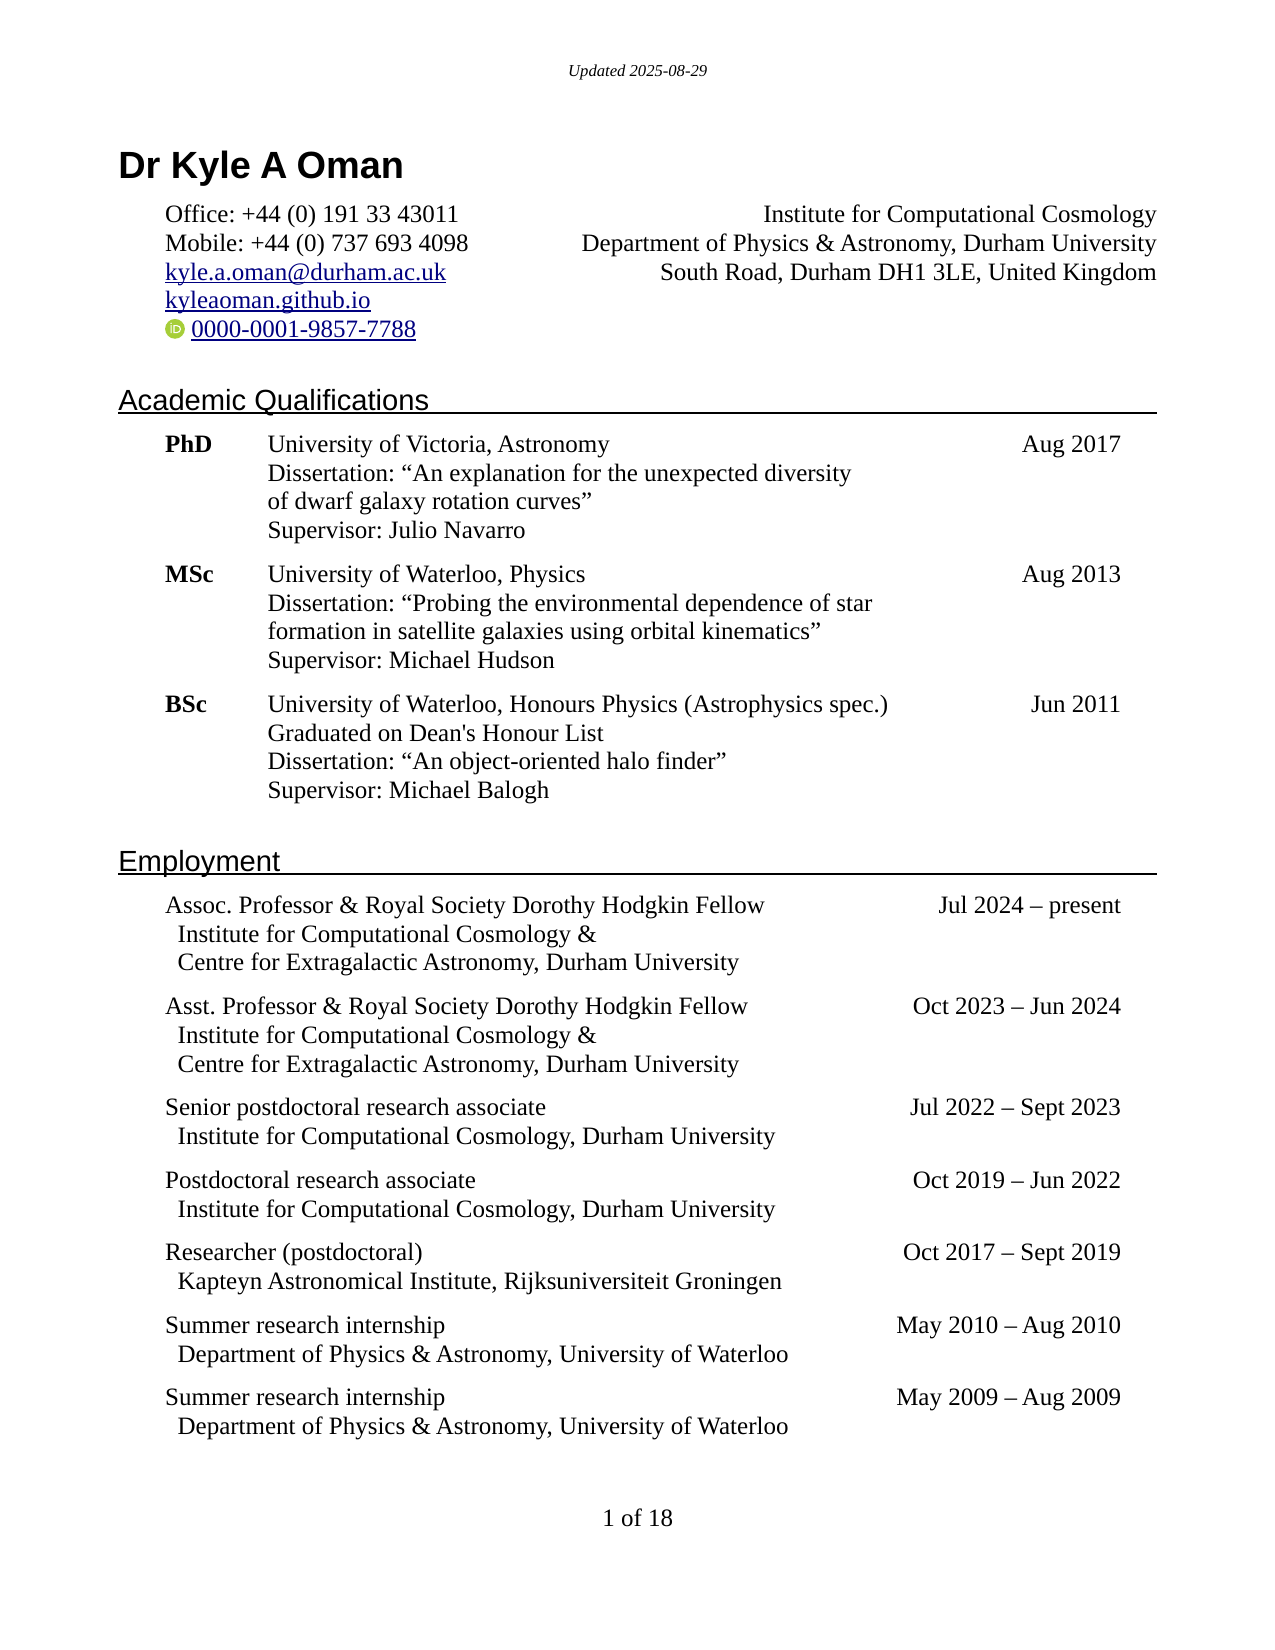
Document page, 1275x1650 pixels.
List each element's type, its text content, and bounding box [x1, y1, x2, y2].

text Summer research internship May 2009 – Aug 2009 Department of Physics & Astronomy, University of Waterloo [118, 1382, 1157, 1440]
text 0000-0001-9857-7788 [118, 314, 1157, 343]
text PhD University of Victoria, Astronomy Aug 2017 Dissertation: “An explanation for the unexpected diversity of dwarf galaxy rotation curves” Supervisor: Julio Navarro [118, 429, 1157, 544]
text Researcher (postdoctoral) Oct 2017 – Sept 2019 Kapteyn Astronomical Institute, Rijksuniversiteit Groningen [118, 1237, 1157, 1295]
subtitle Dr Kyle A Oman [118, 143, 1157, 187]
text Postdoctoral research associate Oct 2019 – Jun 2022 Institute for Computational Cosmology, Durham University [118, 1165, 1157, 1222]
text Mobile: +44 (0) 737 693 4098 Department of Physics & Astronomy, Durham University [118, 228, 1157, 257]
text Summer research internship May 2010 – Aug 2010 Department of Physics & Astronomy, University of Waterloo [118, 1310, 1157, 1367]
text MSc University of Waterloo, Physics Aug 2013 Dissertation: “Probing the environmental dependence of star formation in satellite galaxies using orbital kinematics” Supervisor: Michael Hudson [118, 559, 1157, 674]
text Assoc. Professor & Royal Society Dorothy Hodgkin Fellow Jul 2024 – present Institute for Computational Cosmology & Centre for Extragalactic Astronomy, Durham University [118, 890, 1157, 976]
subtitle Employment [118, 844, 1157, 873]
text Senior postdoctoral research associate Jul 2022 – Sept 2023 Institute for Computational Cosmology, Durham University [118, 1092, 1157, 1150]
text BSc University of Waterloo, Honours Physics (Astrophysics spec.) Jun 2011 Graduated on Dean's Honour List Dissertation: “An object-oriented halo finder” Supervisor: Michael Balogh [118, 689, 1157, 804]
text Office: +44 (0) 191 33 43011 Institute for Computational Cosmology [118, 199, 1157, 228]
text kyle.a.oman@durham.ac.uk South Road, Durham DH1 3LE, United Kingdom kyleaoman.github.io [118, 257, 1157, 314]
subtitle Academic Qualifications [118, 383, 1157, 412]
text Asst. Professor & Royal Society Dorothy Hodgkin Fellow Oct 2023 – Jun 2024 Institute for Computational Cosmology & Centre for Extragalactic Astronomy, Durham University [118, 991, 1157, 1077]
